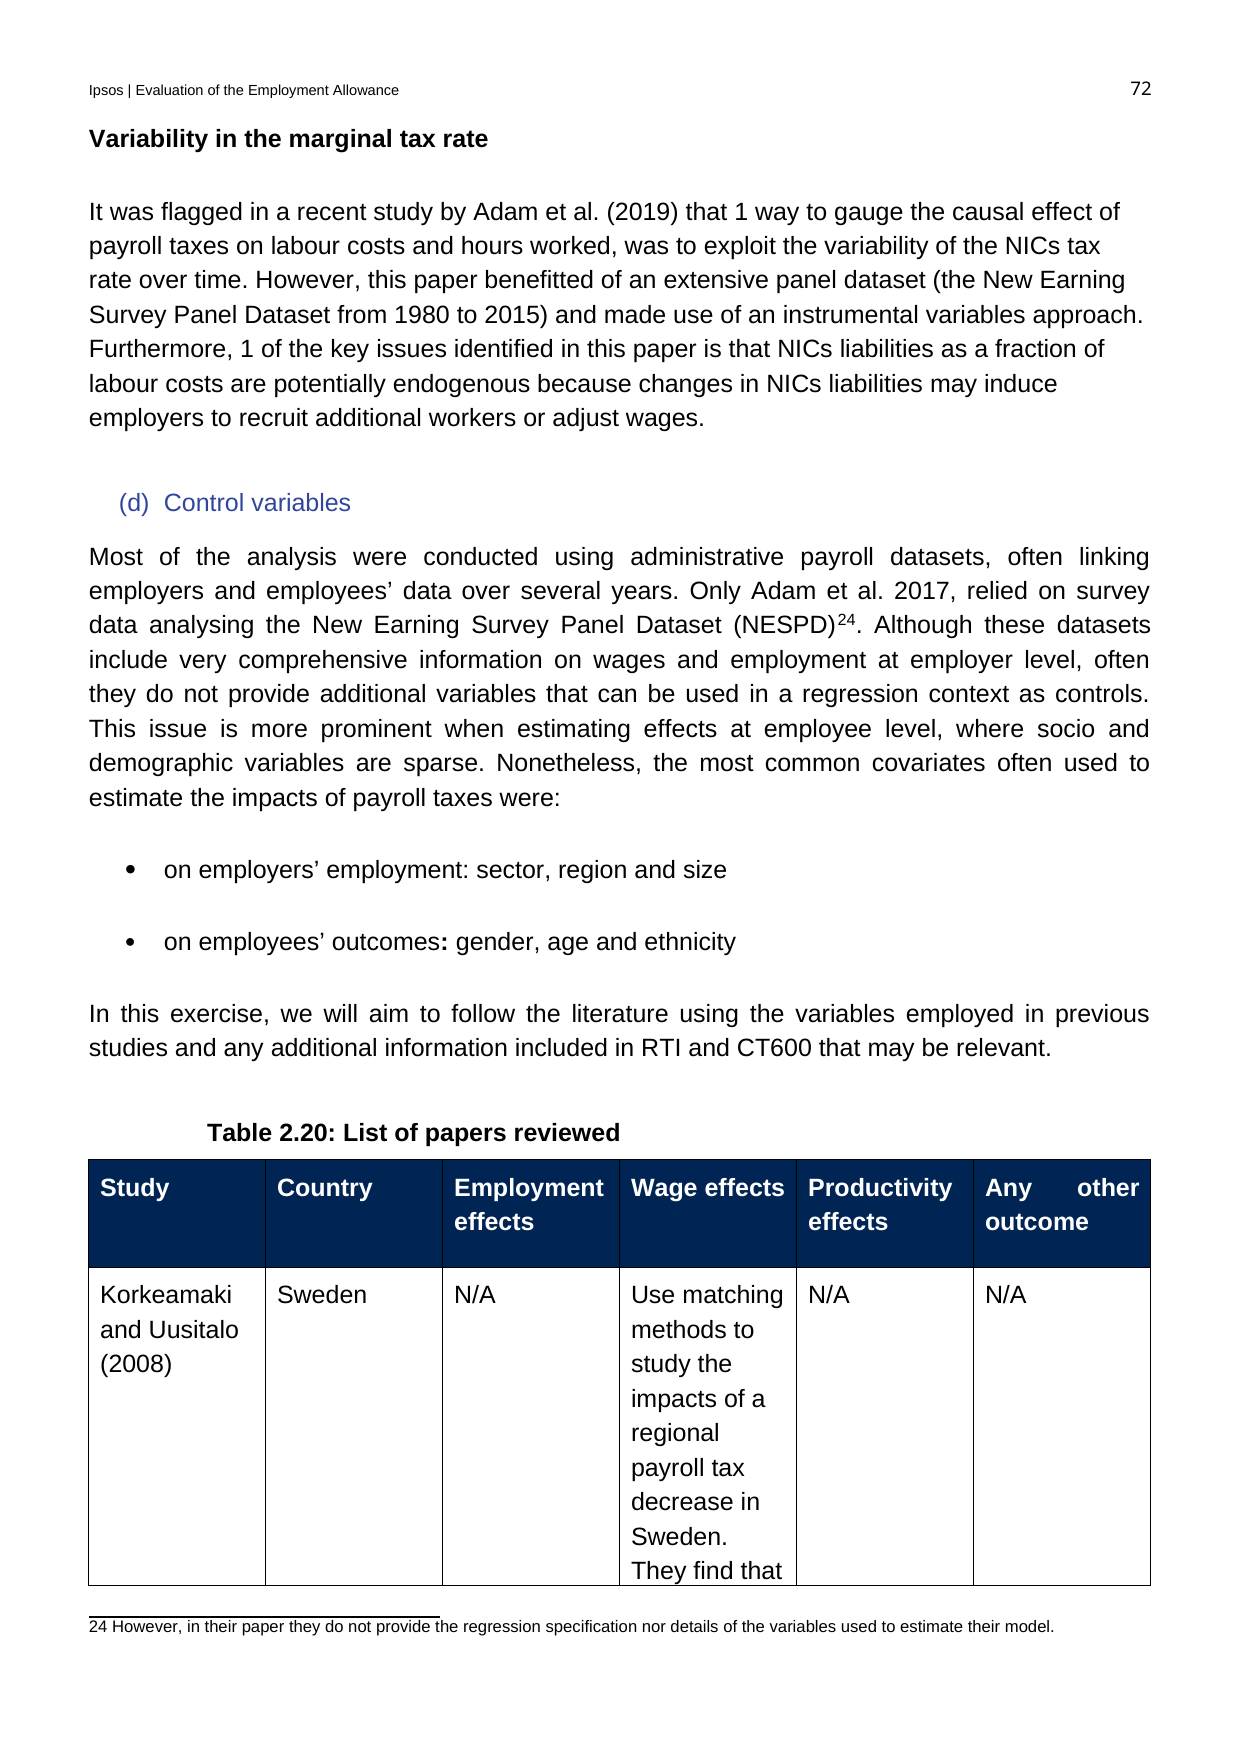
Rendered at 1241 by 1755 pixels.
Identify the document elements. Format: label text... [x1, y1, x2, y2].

subtitle Control variables [119, 488, 1152, 517]
list on employees’ outcomes: gender, age and ethnicity [126, 927, 1152, 956]
table_header Productivity effects [797, 1160, 973, 1267]
text Most of the analysis were conducted using administrative payroll datasets, often linking employers and employees’ data over several years. Only Adam et al. 2017, relied on survey data analysing the New Earning Survey Panel Dataset (NESPD). Although these datasets include very comprehensive information on wages and employment at employer level, often they do not provide additional variables that can be used in a regression context as controls. This issue is more prominent when estimating effects at employee level, where socio and demographic variables are sparse. Nonetheless, the most common covariates often used to estimate the impacts of payroll taxes were: [89, 542, 1152, 812]
table_cell Sweden [266, 1268, 442, 1585]
text However, in their paper they do not provide the regression specification nor details of the variables used to estimate their model. [89, 1617, 1152, 1636]
list on employers’ employment: sector, region and size [126, 855, 1152, 884]
table_header Study [89, 1160, 265, 1267]
table_cell N/A [974, 1268, 1150, 1585]
table_header Employment effects [443, 1160, 619, 1267]
list Variability in the marginal tax rate [89, 124, 1152, 153]
list It was flagged in a recent study by Adam et al. (2019) that 1 way to gauge the causal effect of payroll taxes on labour costs and hours worked, was to exploit the variability of the NICs tax rate over time. However, this paper benefitted of an extensive panel dataset (the New Earning Survey Panel Dataset from 1980 to 2015) and made use of an instrumental variables approach. Furthermore, 1 of the key issues identified in this paper is that NICs liabilities as a fraction of labour costs are potentially endogenous because changes in NICs liabilities may induce employers to recruit additional workers or adjust wages. [89, 196, 1152, 432]
table_header Wage effects [620, 1160, 796, 1267]
table_cell N/A [443, 1268, 619, 1585]
table_header Any other outcome [974, 1160, 1150, 1267]
table_cell N/A [797, 1268, 973, 1585]
table_cell Use matching methods to study the impacts of a regional payroll tax decrease in Sweden. They find that [620, 1268, 796, 1585]
table_cell Korkeamaki and Uusitalo (2008) [89, 1268, 265, 1585]
text In this exercise, we will aim to follow the literature using the variables employed in previous studies and any additional information included in RTI and CT600 that may be relevant. [89, 999, 1152, 1062]
subtitle Table 2.20: List of papers reviewed [207, 1118, 1152, 1147]
table_header Country [266, 1160, 442, 1267]
